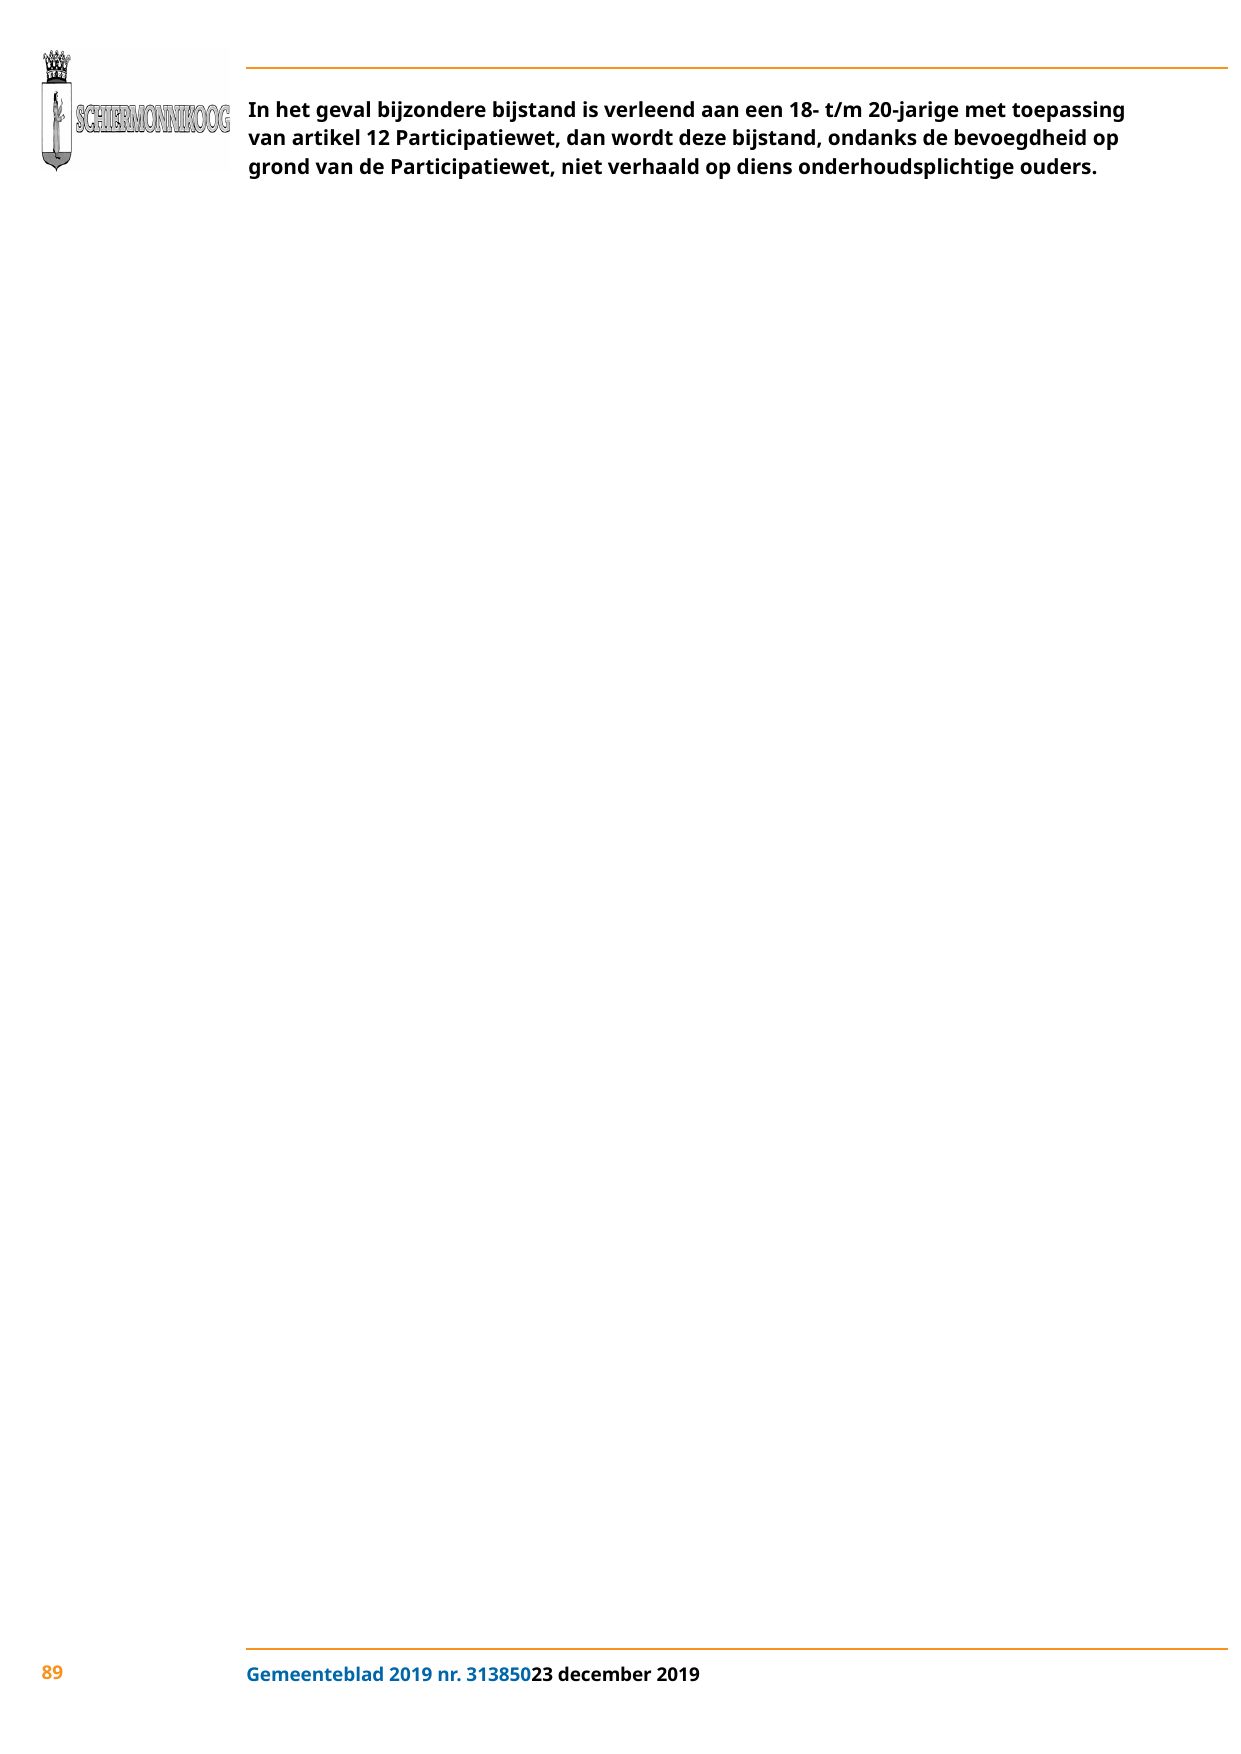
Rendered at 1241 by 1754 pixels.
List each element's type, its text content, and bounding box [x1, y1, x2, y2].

picture [41, 47, 231, 172]
text In het geval bijzondere bijstand is verleend aan een 18- t/m 20-jarige met toepassing van artikel 12 Participatiewet, dan wordt deze bijstand, ondanks de bevoegdheid op grond van de Participatiewet, niet verhaald op diens onderhoudsplichtige ouders. [248, 95, 1152, 180]
